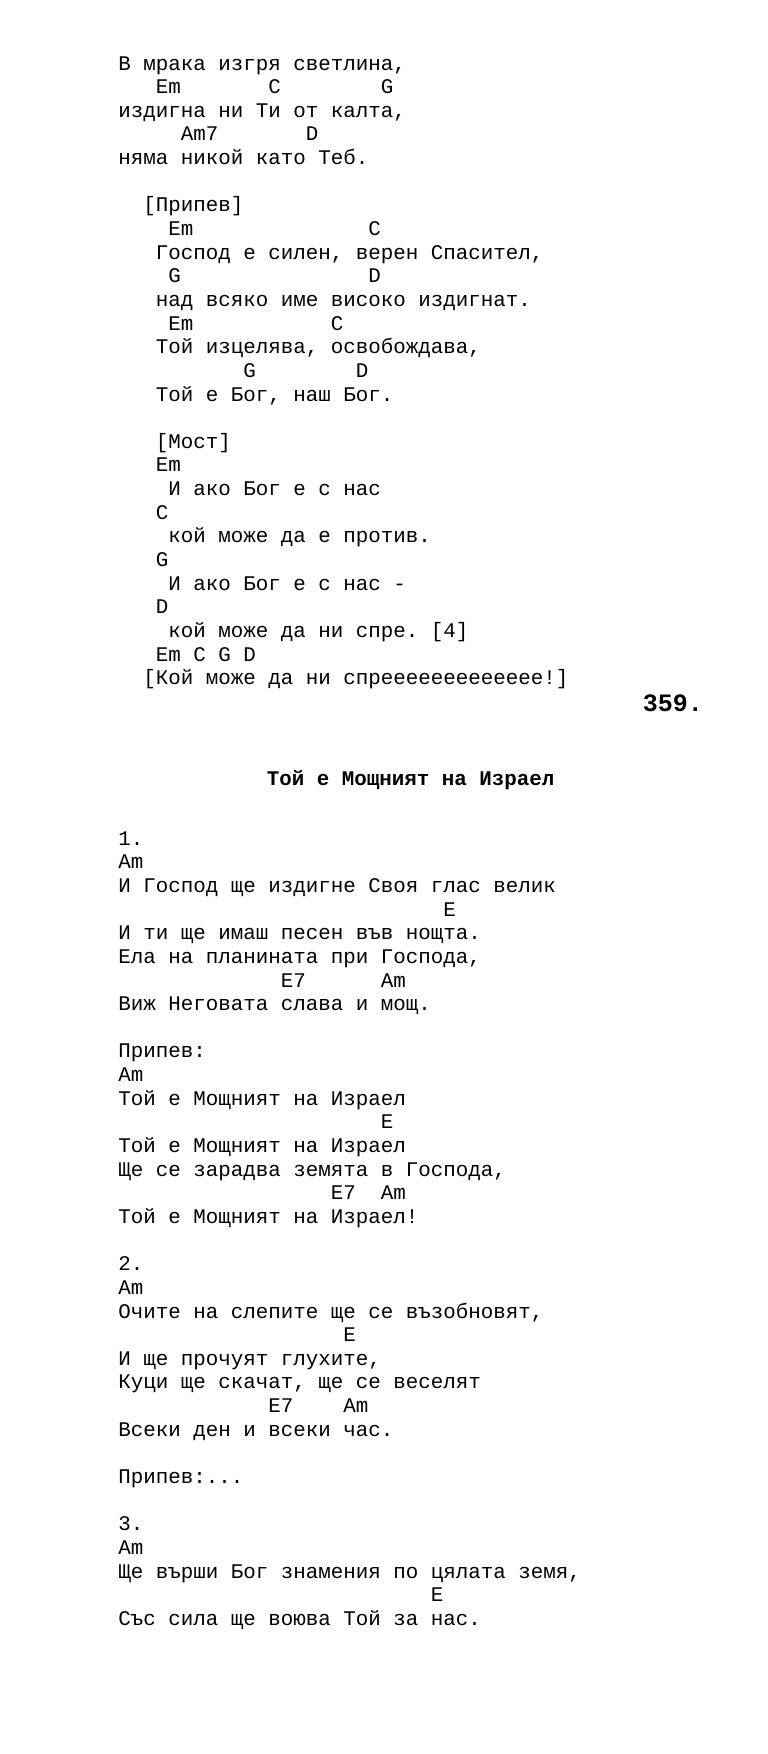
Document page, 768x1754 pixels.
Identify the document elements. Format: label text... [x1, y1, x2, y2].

text Той е Мощният на Израел [118, 1135, 702, 1159]
text C [118, 502, 702, 525]
text Той е Бог, наш Бог. [118, 383, 702, 407]
text Am7 D [118, 123, 702, 147]
text издигна ни Ти от калта, [118, 100, 702, 123]
text В мрака изгря светлина, [118, 52, 702, 76]
text Със сила ще воюва Той за нас. [118, 1608, 702, 1632]
text Am [118, 851, 702, 875]
text G D [118, 265, 702, 289]
text Той изцелява, освобождава, [118, 336, 702, 360]
text Той е Мощният на Израел! [118, 1206, 702, 1230]
text над всяко име високо издигнат. [118, 289, 702, 313]
text E7 Am [118, 969, 702, 993]
text Am [118, 1064, 702, 1088]
text няма никой като Теб. [118, 147, 702, 171]
text E [118, 1111, 702, 1135]
text E [118, 1324, 702, 1348]
text 2. [118, 1253, 702, 1277]
text Той е Мощният на Израел [118, 1088, 702, 1111]
text [Припев] [118, 194, 702, 218]
text кой може да ни спре. [4] [118, 620, 702, 644]
text Очите на слепите ще се възобновят, [118, 1301, 702, 1324]
text [Кой може да ни спреееееееееееее!] [118, 667, 702, 691]
text И Господ ще издигне Своя глас велик [118, 875, 702, 899]
text И ще прочуят глухите, [118, 1348, 702, 1372]
text Em C [118, 313, 702, 336]
text G D [118, 360, 702, 383]
text E7 Am [118, 1395, 702, 1419]
text Припев:... [118, 1466, 702, 1490]
text Am [118, 1537, 702, 1561]
text Em C G [118, 76, 702, 100]
subtitle Той е Мощният на Израел [118, 768, 702, 792]
text Припев: [118, 1041, 702, 1064]
text E7 Am [118, 1182, 702, 1206]
text кой може да е против. [118, 525, 702, 549]
text Ще върши Бог знамения по цялата земя, [118, 1561, 702, 1584]
text 1. [118, 828, 702, 851]
text G [118, 549, 702, 573]
text Em C [118, 218, 702, 242]
text Всеки ден и всеки час. [118, 1419, 702, 1442]
text Ще се зарадва земята в Господа, [118, 1159, 702, 1182]
text Em C G D [118, 644, 702, 667]
text И ако Бог е с нас - [118, 573, 702, 596]
text Виж Неговата слава и мощ. [118, 993, 702, 1017]
text И ако Бог е с нас [118, 478, 702, 502]
text И ти ще имаш песен във нощта. [118, 922, 702, 946]
text Ела на планината при Господа, [118, 946, 702, 969]
text E [118, 1584, 702, 1608]
text 3. [118, 1513, 702, 1537]
text Куци ще скачат, ще се веселят [118, 1372, 702, 1395]
text Господ е силен, верен Спасител, [118, 242, 702, 265]
text Em [118, 454, 702, 478]
text Am [118, 1277, 702, 1301]
text E [118, 899, 702, 922]
text D [118, 596, 702, 620]
text [Мост] [118, 431, 702, 454]
